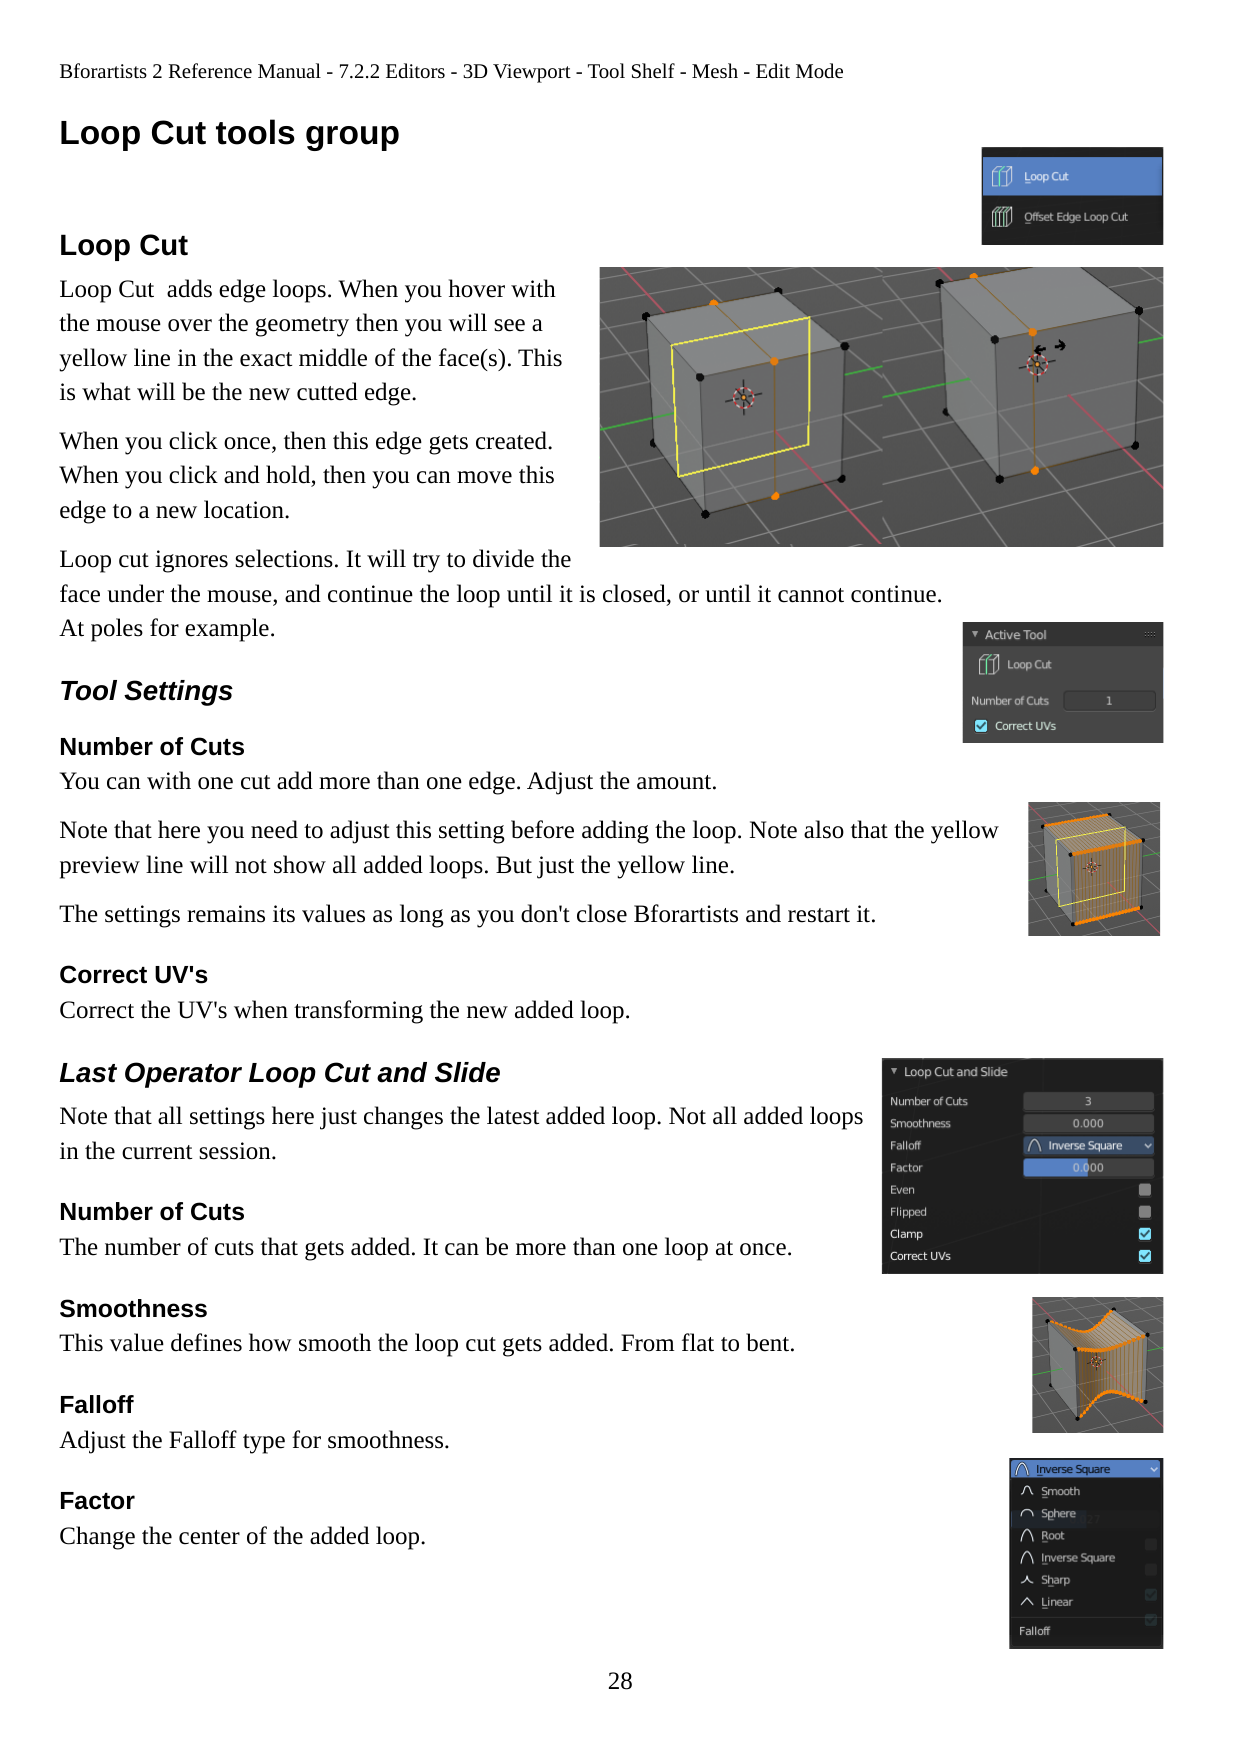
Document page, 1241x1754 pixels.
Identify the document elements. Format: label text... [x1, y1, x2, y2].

text Loop cut ignores selections. It will try to divide the face under the mouse, and continue the loop until it is closed, or until it cannot continue. At poles for example. [59, 544, 1181, 642]
picture [1028, 802, 1161, 936]
picture [599, 267, 1164, 547]
subtitle Loop Cut [59, 227, 1181, 261]
picture [1032, 1297, 1164, 1433]
text You can with one cut add more than one edge. Adjust the amount. [59, 766, 1181, 795]
subtitle [1164, 675, 1181, 707]
subtitle Factor [59, 1486, 1009, 1515]
text Note that all settings here just changes the latest added loop. Not all added loops in the current session. [59, 1101, 881, 1164]
picture [962, 622, 1164, 743]
text When you click once, then this edge gets created. When you click and hold, then you can move this edge to a new location. [59, 426, 599, 524]
text Note that here you need to adjust this setting before adding the loop. Note also that the yellow preview line will not show all added loops. But just the yellow line. [59, 815, 1028, 879]
subtitle Correct UV's [59, 961, 1181, 989]
subtitle Number of Cuts [59, 732, 1181, 760]
subtitle Falloff [59, 1390, 1032, 1418]
subtitle Tool Settings [59, 675, 962, 707]
text The number of cuts that gets added. It can be more than one loop at once. [59, 1232, 881, 1261]
text Change the center of the added loop. [59, 1521, 1009, 1550]
subtitle Last Operator Loop Cut and Slide [59, 1057, 1181, 1089]
text This value defines how smooth the loop cut gets added. From flat to bent. [59, 1328, 1032, 1357]
picture [881, 1058, 1164, 1274]
subtitle [1164, 1197, 1181, 1226]
picture [981, 147, 1164, 245]
text The settings remains its values as long as you don't close Bforartists and restart it. [59, 899, 1028, 928]
subtitle [1164, 1486, 1181, 1515]
text Loop Cut adds edge loops. When you hover with the mouse over the geometry then you will see a yellow line in the exact middle of the face(s). This is what will be the new cutted edge. [59, 274, 599, 406]
text Adjust the Falloff type for smoothness. [59, 1425, 1181, 1453]
text Correct the UV's when transforming the new added loop. [59, 995, 1181, 1024]
subtitle Loop Cut tools group [59, 113, 1181, 151]
subtitle Number of Cuts [59, 1197, 881, 1226]
subtitle Smoothness [59, 1294, 1181, 1322]
picture [1009, 1458, 1164, 1649]
subtitle [1164, 1390, 1181, 1418]
